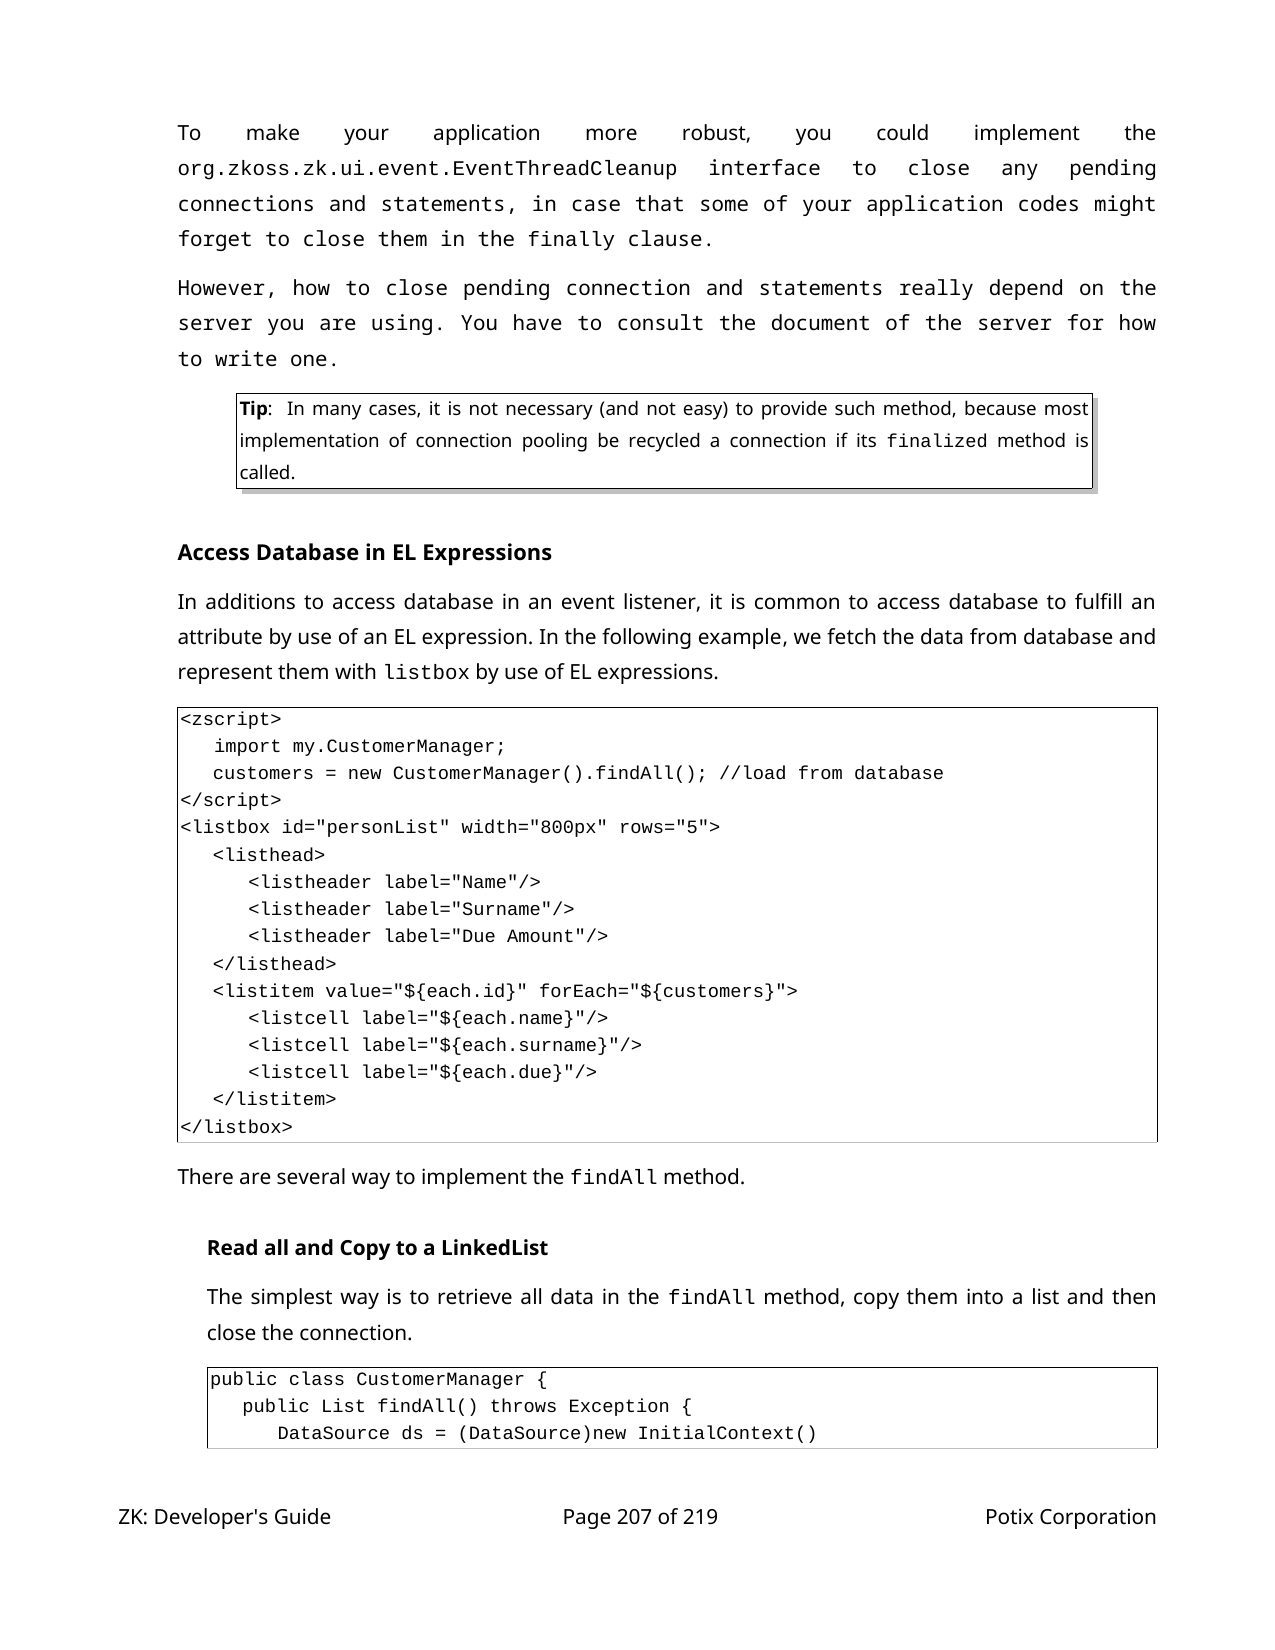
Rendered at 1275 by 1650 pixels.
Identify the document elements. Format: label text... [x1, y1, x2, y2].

text </listbox> [178, 1114, 1157, 1142]
text public List findAll() throws Exception { [208, 1394, 1157, 1418]
text <listcell label="${each.name}"/> [178, 1006, 1157, 1030]
subtitle Access Database in EL Expressions [177, 536, 1157, 566]
subtitle Read all and Copy to a LinkedList [207, 1233, 1157, 1262]
text However, how to close pending connection and statements really depend on the server you are using. You have to consult the document of the server for how to write one. [177, 273, 1157, 372]
text <listitem value="${each.id}" forEach="${customers}"> [178, 978, 1157, 1003]
text In additions to access database in an event listener, it is common to access database to fulfill an attribute by use of an EL expression. In the following example, we fetch the data from database and represent them with listbox by use of EL expressions. [177, 587, 1157, 686]
text To make your application more robust, you could implement the org.zkoss.zk.ui.event.EventThreadCleanup interface to close any pending connections and statements, in case that some of your application codes might forget to close them in the finally clause. [177, 118, 1157, 253]
text There are several way to implement the findAll method. [177, 1162, 1157, 1191]
text <listheader label="Name"/> [178, 870, 1157, 894]
text customers = new CustomerManager().findAll(); //load from database [178, 761, 1157, 785]
text The simplest way is to retrieve all data in the findAll method, copy them into a list and then close the connection. [207, 1282, 1157, 1346]
text <listheader label="Surname"/> [178, 897, 1157, 921]
text <listcell label="${each.surname}"/> [178, 1033, 1157, 1057]
text public class CustomerManager { [208, 1368, 1157, 1391]
text </listitem> [178, 1087, 1157, 1112]
text </listhead> [178, 951, 1157, 976]
text <listhead> [178, 843, 1157, 867]
text DataSource ds = (DataSource)new InitialContext() [208, 1421, 1157, 1448]
text <listbox id="personList" width="800px" rows="5"> [178, 815, 1157, 840]
text <listheader label="Due Amount"/> [178, 924, 1157, 948]
text import my.CustomerManager; [178, 734, 1157, 758]
text <zscript> [178, 708, 1157, 731]
text Tip: In many cases, it is not necessary (and not easy) to provide such method, because most implementation of connection pooling be recycled a connection if its finalized method is called. [237, 394, 1092, 488]
text <listcell label="${each.due}"/> [178, 1060, 1157, 1084]
text </script> [178, 788, 1157, 812]
